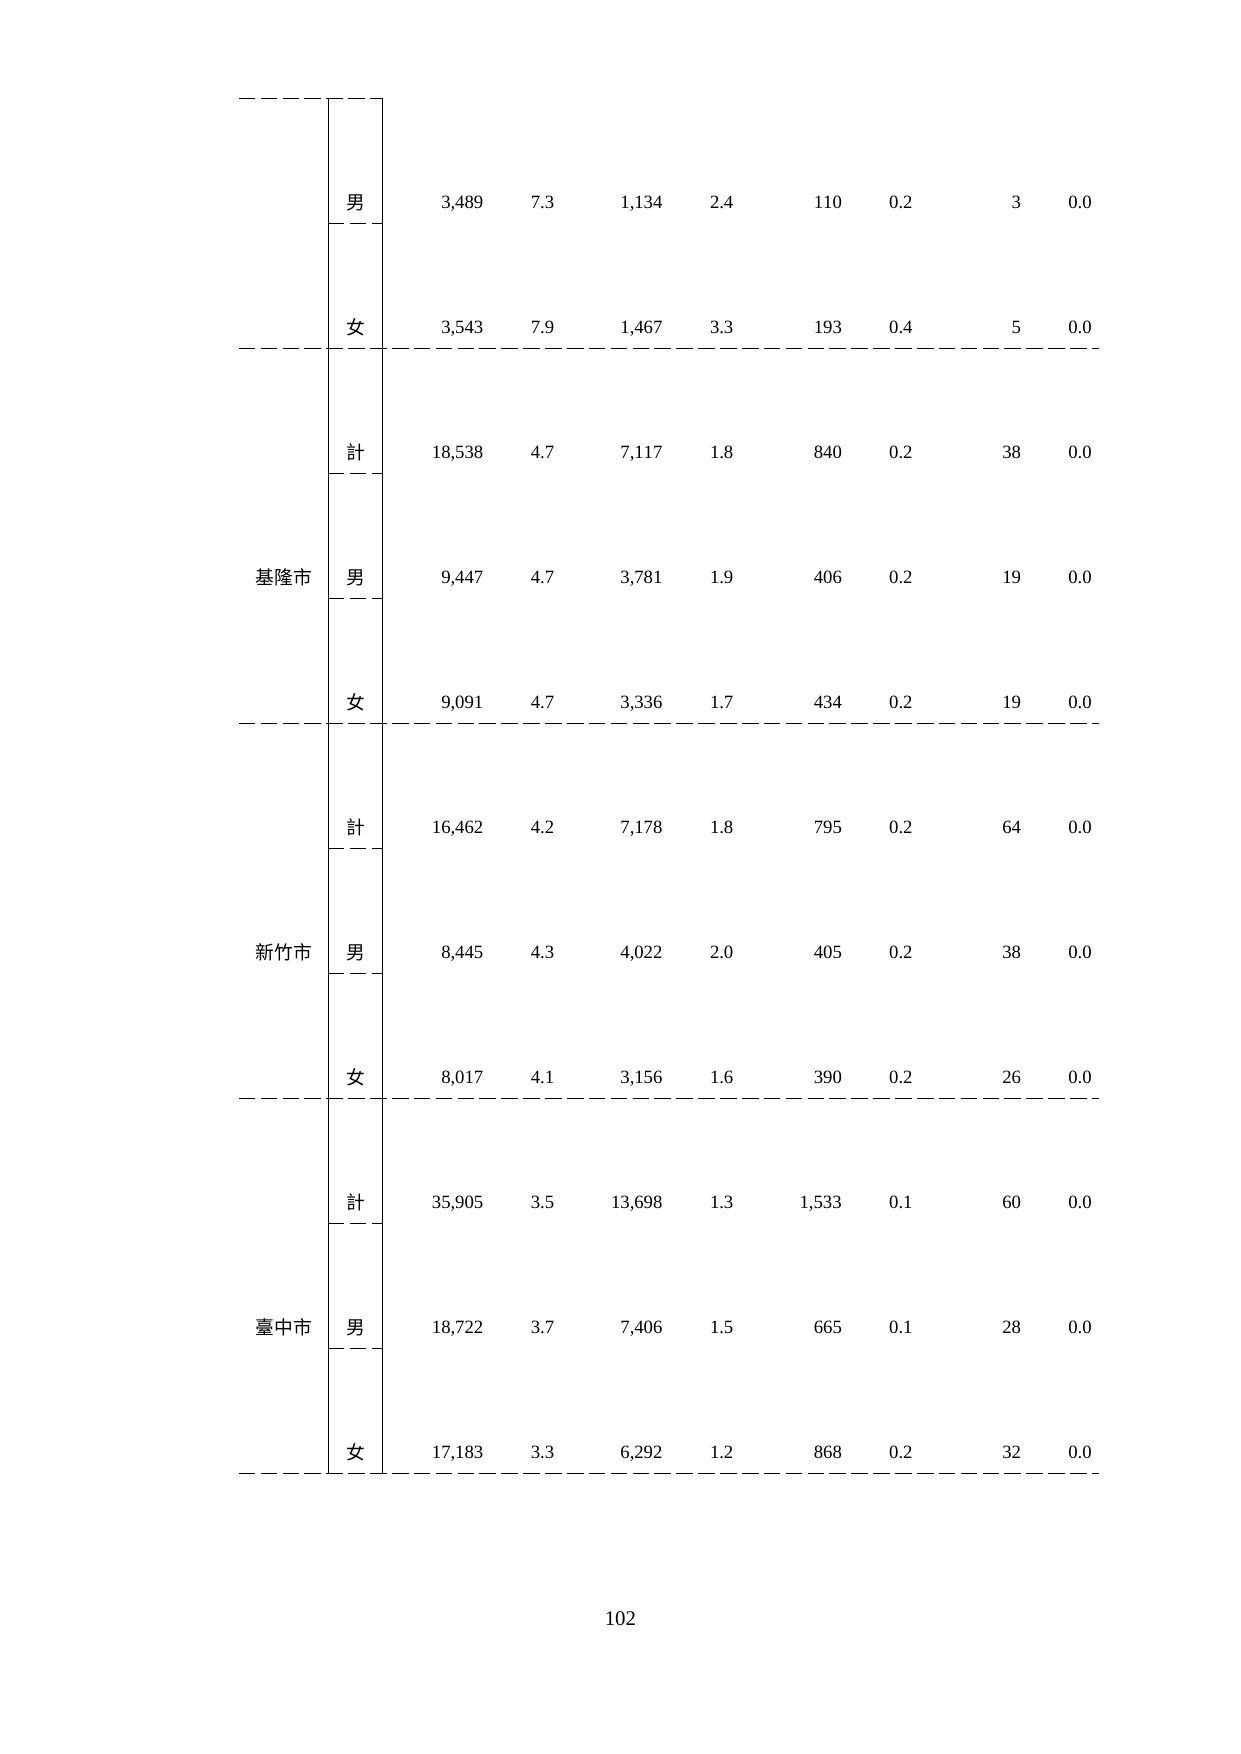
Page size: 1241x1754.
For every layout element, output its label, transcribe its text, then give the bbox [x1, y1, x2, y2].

table_cell 840 [741, 348, 849, 472]
table_cell 0.4 [849, 223, 920, 347]
table_cell 18,538 [383, 348, 491, 472]
table_cell 0.2 [849, 348, 920, 472]
table_cell 38 [920, 848, 1028, 972]
table_cell 計 [329, 348, 382, 472]
table_cell 4.7 [491, 348, 562, 472]
table_cell 3.7 [491, 1223, 562, 1347]
table_cell 38 [920, 348, 1028, 472]
table_cell 0.0 [1028, 348, 1099, 472]
table_cell 臺中市 [239, 1098, 328, 1472]
table_cell 0.2 [849, 1348, 920, 1472]
table_cell 405 [741, 848, 849, 972]
table_cell 64 [920, 723, 1028, 847]
table_cell 女 [329, 598, 382, 722]
table_cell 16,462 [383, 723, 491, 847]
table_cell 7,178 [562, 723, 670, 847]
table_cell 32 [920, 1348, 1028, 1472]
table_cell 1.9 [670, 473, 741, 597]
table_cell 9,447 [383, 473, 491, 597]
table_cell 3,543 [383, 223, 491, 347]
table_cell 60 [920, 1098, 1028, 1222]
table_cell 19 [920, 473, 1028, 597]
table_cell 0.0 [1028, 98, 1099, 222]
table_cell 0.0 [1028, 848, 1099, 972]
table_cell [239, 98, 328, 347]
table_cell 1,134 [562, 98, 670, 222]
table_cell 3 [920, 98, 1028, 222]
table_cell 0.1 [849, 1223, 920, 1347]
table_cell 0.0 [1028, 723, 1099, 847]
table_cell 4.1 [491, 973, 562, 1097]
table_cell 18,722 [383, 1223, 491, 1347]
table_cell 0.0 [1028, 1098, 1099, 1222]
table_cell 0.0 [1028, 1348, 1099, 1472]
table_cell 男 [329, 848, 382, 972]
table_cell 4.7 [491, 598, 562, 722]
table_cell 2.0 [670, 848, 741, 972]
table_cell 26 [920, 973, 1028, 1097]
table_cell 7.3 [491, 98, 562, 222]
table_cell 4.7 [491, 473, 562, 597]
table_cell 13,698 [562, 1098, 670, 1222]
table_cell 0.2 [849, 473, 920, 597]
table_cell 1.6 [670, 973, 741, 1097]
table_cell 0.2 [849, 598, 920, 722]
table_cell 3.3 [491, 1348, 562, 1472]
table_cell 4.2 [491, 723, 562, 847]
table_cell 1.7 [670, 598, 741, 722]
table_cell 193 [741, 223, 849, 347]
table_cell 35,905 [383, 1098, 491, 1222]
table_cell 1,467 [562, 223, 670, 347]
table_cell 5 [920, 223, 1028, 347]
table_cell 795 [741, 723, 849, 847]
table_cell 女 [329, 1348, 382, 1472]
table_cell 女 [329, 223, 382, 347]
table_cell 2.4 [670, 98, 741, 222]
table_cell 0.2 [849, 848, 920, 972]
table_cell 3,489 [383, 98, 491, 222]
table_cell 8,445 [383, 848, 491, 972]
table_cell 0.2 [849, 98, 920, 222]
table_cell 7,117 [562, 348, 670, 472]
table_cell 6,292 [562, 1348, 670, 1472]
table_cell 0.0 [1028, 598, 1099, 722]
table_cell 男 [329, 98, 382, 222]
table_cell 基隆市 [239, 348, 328, 722]
table_cell 0.2 [849, 723, 920, 847]
table_cell 3,781 [562, 473, 670, 597]
table_cell 1.3 [670, 1098, 741, 1222]
table_cell 3,156 [562, 973, 670, 1097]
table_cell 3,336 [562, 598, 670, 722]
table_cell 計 [329, 1098, 382, 1222]
table_cell 0.0 [1028, 973, 1099, 1097]
table_cell 110 [741, 98, 849, 222]
table_cell 17,183 [383, 1348, 491, 1472]
table_cell 28 [920, 1223, 1028, 1347]
table_cell 1.5 [670, 1223, 741, 1347]
table_cell 434 [741, 598, 849, 722]
table_cell 7.9 [491, 223, 562, 347]
table_cell 計 [329, 723, 382, 847]
table_cell 0.1 [849, 1098, 920, 1222]
table_cell 1.8 [670, 723, 741, 847]
table_cell 7,406 [562, 1223, 670, 1347]
table_cell 0.0 [1028, 1223, 1099, 1347]
table_cell 9,091 [383, 598, 491, 722]
table_cell 1,533 [741, 1098, 849, 1222]
table_cell 4.3 [491, 848, 562, 972]
table_cell 19 [920, 598, 1028, 722]
table_cell 3.5 [491, 1098, 562, 1222]
table_cell 1.2 [670, 1348, 741, 1472]
table_cell 男 [329, 473, 382, 597]
table_cell 新竹市 [239, 723, 328, 1097]
table_cell 4,022 [562, 848, 670, 972]
table_cell 男 [329, 1223, 382, 1347]
table_cell 女 [329, 973, 382, 1097]
table_cell 1.8 [670, 348, 741, 472]
table_cell 406 [741, 473, 849, 597]
table_cell 868 [741, 1348, 849, 1472]
table_cell 3.3 [670, 223, 741, 347]
table_cell 390 [741, 973, 849, 1097]
table_cell 0.2 [849, 973, 920, 1097]
table_cell 0.0 [1028, 473, 1099, 597]
table_cell 8,017 [383, 973, 491, 1097]
table_cell 665 [741, 1223, 849, 1347]
table_cell 0.0 [1028, 223, 1099, 347]
